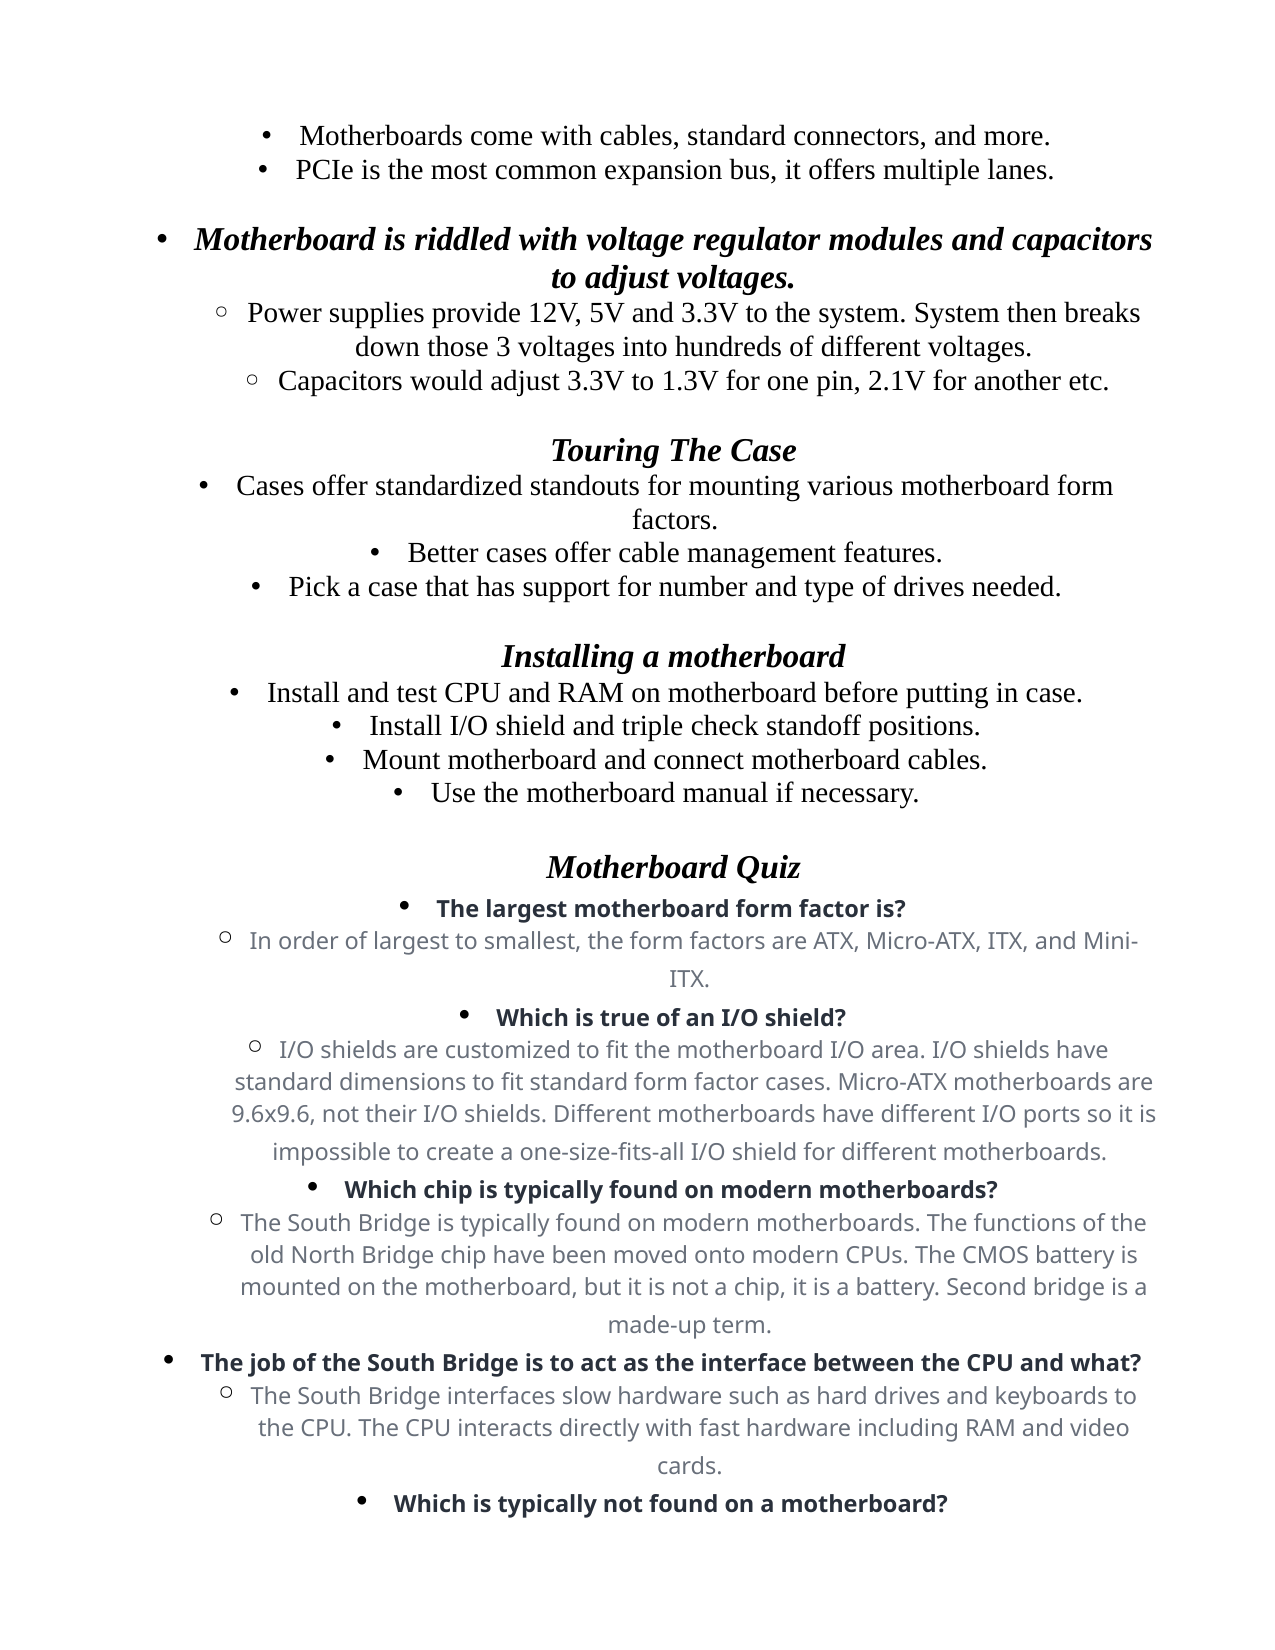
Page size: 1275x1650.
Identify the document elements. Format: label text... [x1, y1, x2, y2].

list Use the motherboard manual if necessary. [156, 776, 1157, 809]
list Capacitors would adjust 3.3V to 1.3V for one pin, 2.1V for another etc. [193, 363, 1157, 396]
list Which is true of an I/O shield? [156, 995, 1157, 1033]
list Which chip is typically found on modern motherboards? [156, 1168, 1157, 1206]
list I/O shields are customized to fit the motherboard I/O area. I/O shields have standard dimensions to fit standard form factor cases. Micro-ATX motherboards are 9.6x9.6, not their I/O shields. Different motherboards have different I/O ports so it is impossible to create a one-size-fits-all I/O shield for different motherboards. [193, 1033, 1157, 1168]
list Which is typically not found on a motherboard? [156, 1482, 1157, 1520]
list Better cases offer cable management features. [156, 536, 1157, 569]
list Cases offer standardized standouts for mounting various motherboard form factors. [156, 468, 1157, 536]
list Install and test CPU and RAM on motherboard before putting in case. [156, 675, 1157, 708]
list PCIe is the most common expansion bus, it offers multiple lanes. [156, 152, 1157, 185]
list In order of largest to smallest, the form factors are ATX, Micro-ATX, ITX, and Mini-ITX. [193, 924, 1157, 995]
list Motherboard is riddled with voltage regulator modules and capacitors to adjust voltages. [156, 219, 1157, 296]
list Install I/O shield and triple check standoff positions. [156, 708, 1157, 742]
list The South Bridge is typically found on modern motherboards. The functions of the old North Bridge chip have been moved onto modern CPUs. The CMOS battery is mounted on the motherboard, but it is not a chip, it is a battery. Second bridge is a made-up term. [193, 1206, 1157, 1341]
list The South Bridge interfaces slow hardware such as hard drives and keyboards to the CPU. The CPU interacts directly with fast hardware including RAM and video cards. [193, 1379, 1157, 1482]
list Touring The Case [156, 430, 1157, 468]
list Motherboard Quiz [156, 848, 1157, 886]
list Motherboards come with cables, standard connectors, and more. [156, 118, 1157, 152]
list The largest motherboard form factor is? [156, 886, 1157, 924]
list Power supplies provide 12V, 5V and 3.3V to the system. System then breaks down those 3 voltages into hundreds of different voltages. [193, 296, 1157, 363]
list Mount motherboard and connect motherboard cables. [156, 742, 1157, 776]
list Installing a motherboard [156, 636, 1157, 675]
list The job of the South Bridge is to act as the interface between the CPU and what? [156, 1341, 1157, 1379]
list Pick a case that has support for number and type of drives needed. [156, 569, 1157, 603]
